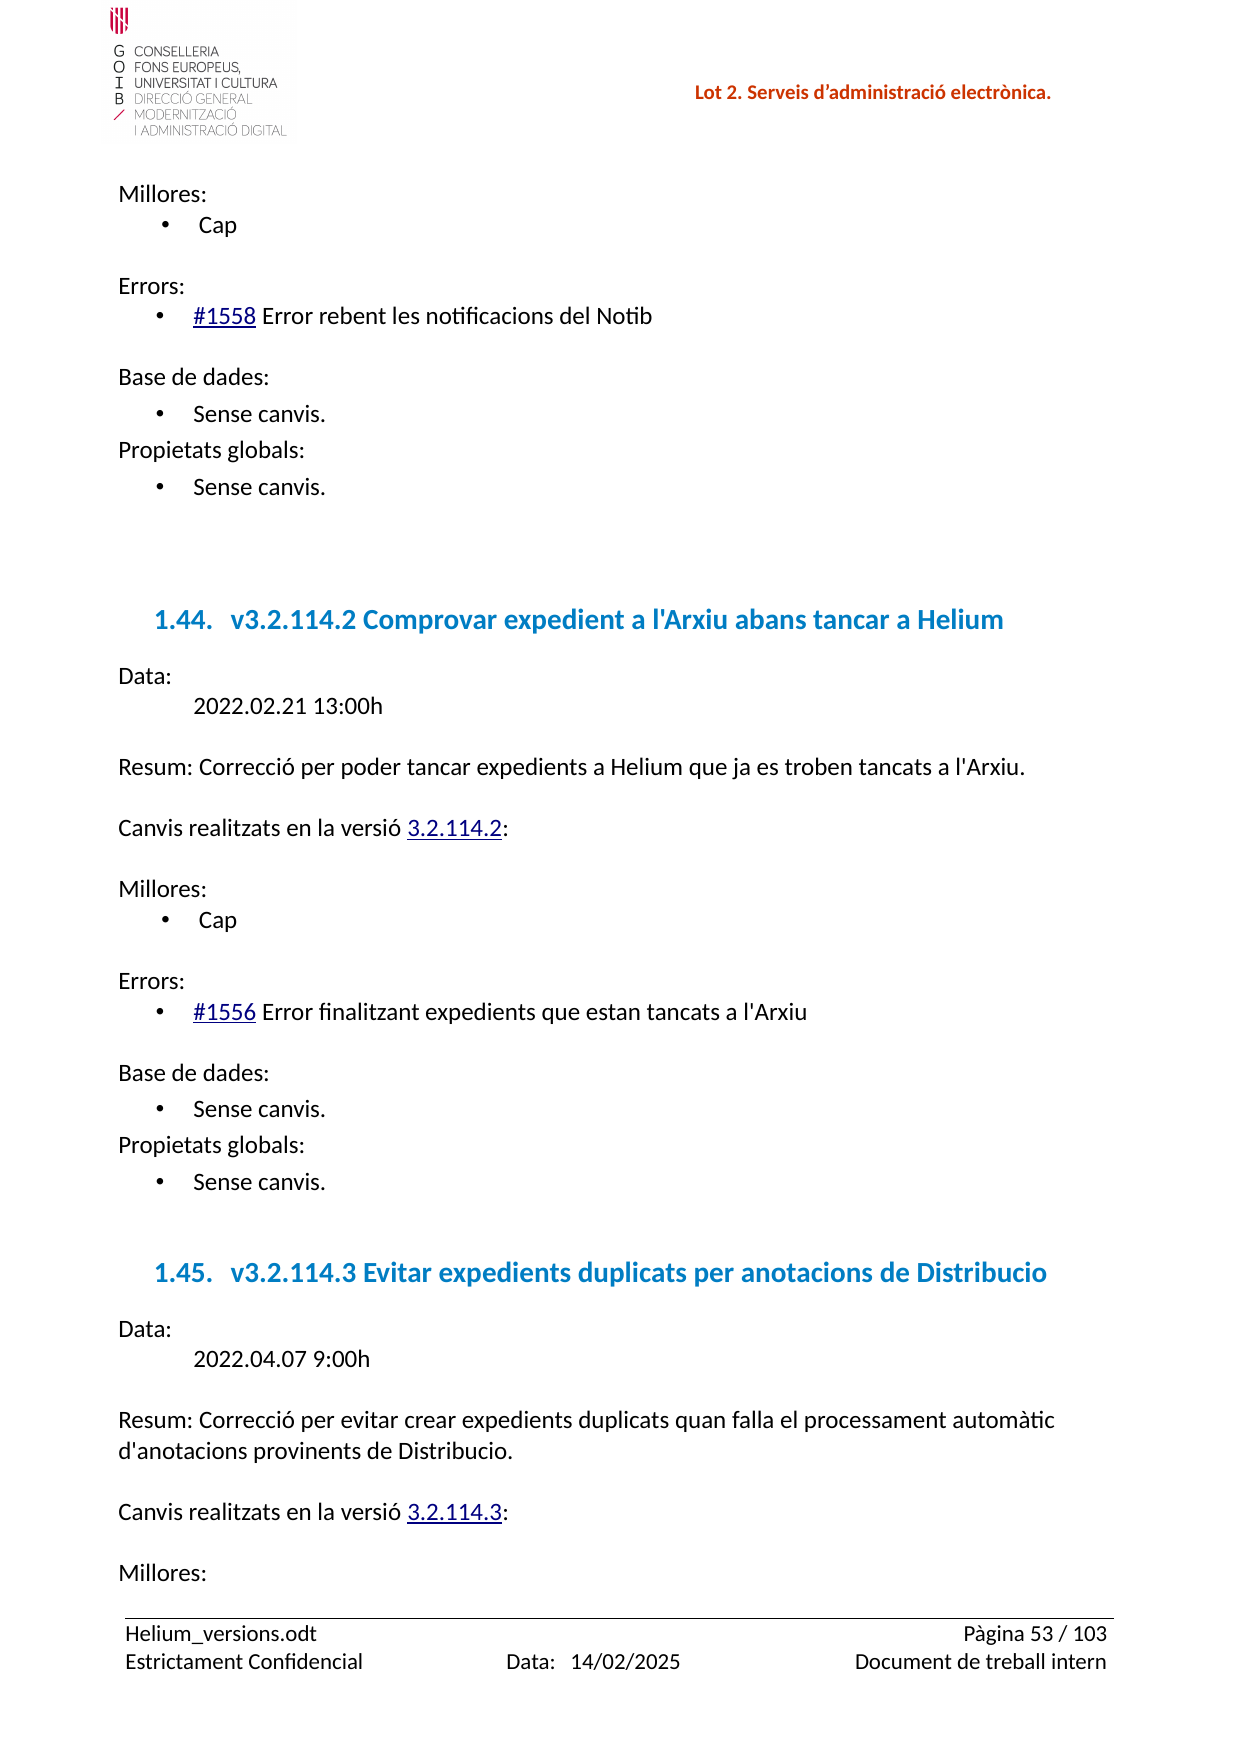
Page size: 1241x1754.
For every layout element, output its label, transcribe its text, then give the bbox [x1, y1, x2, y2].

text Data: [118, 1313, 1122, 1343]
list #1558 Error rebent les notificacions del Notib [156, 300, 1122, 331]
text Data: [118, 660, 1122, 691]
list #1556 Error finalitzant expedients que estan tancats a l'Arxiu [156, 996, 1122, 1026]
text Millores: [118, 874, 1122, 904]
text Errors: [118, 270, 1122, 300]
subtitle v3.2.114.2 Comprovar expedient a l'Arxiu abans tancar a Helium [153, 601, 1122, 636]
picture [100, 0, 297, 144]
text Millores: [118, 178, 1122, 209]
text Errors: [118, 965, 1122, 996]
text Canvis realitzats en la versió 3.2.114.2: [118, 813, 1122, 843]
list Sense canvis. [156, 1166, 1122, 1197]
text Resum: Correcció per poder tancar expedients a Helium que ja es troben tancats a l'Arxiu. [118, 752, 1122, 782]
text Propietats globals: [118, 1130, 1122, 1160]
subtitle v3.2.114.3 Evitar expedients duplicats per anotacions de Distribucio [153, 1254, 1122, 1289]
list Sense canvis. [156, 1093, 1122, 1124]
text Millores: [118, 1557, 1122, 1588]
text 2022.04.07 9:00h [118, 1343, 1122, 1374]
list Cap [161, 904, 1122, 935]
text 2022.02.21 13:00h [118, 691, 1122, 721]
text Propietats globals: [118, 434, 1122, 465]
list Cap [161, 209, 1122, 239]
text Base de dades: [118, 361, 1122, 392]
list Sense canvis. [156, 398, 1122, 428]
list Sense canvis. [156, 471, 1122, 501]
text Canvis realitzats en la versió 3.2.114.3: [118, 1496, 1122, 1527]
text Resum: Correcció per evitar crear expedients duplicats quan falla el processament automàtic d'anotacions provinents de Distribucio. [118, 1404, 1122, 1466]
text Base de dades: [118, 1057, 1122, 1087]
